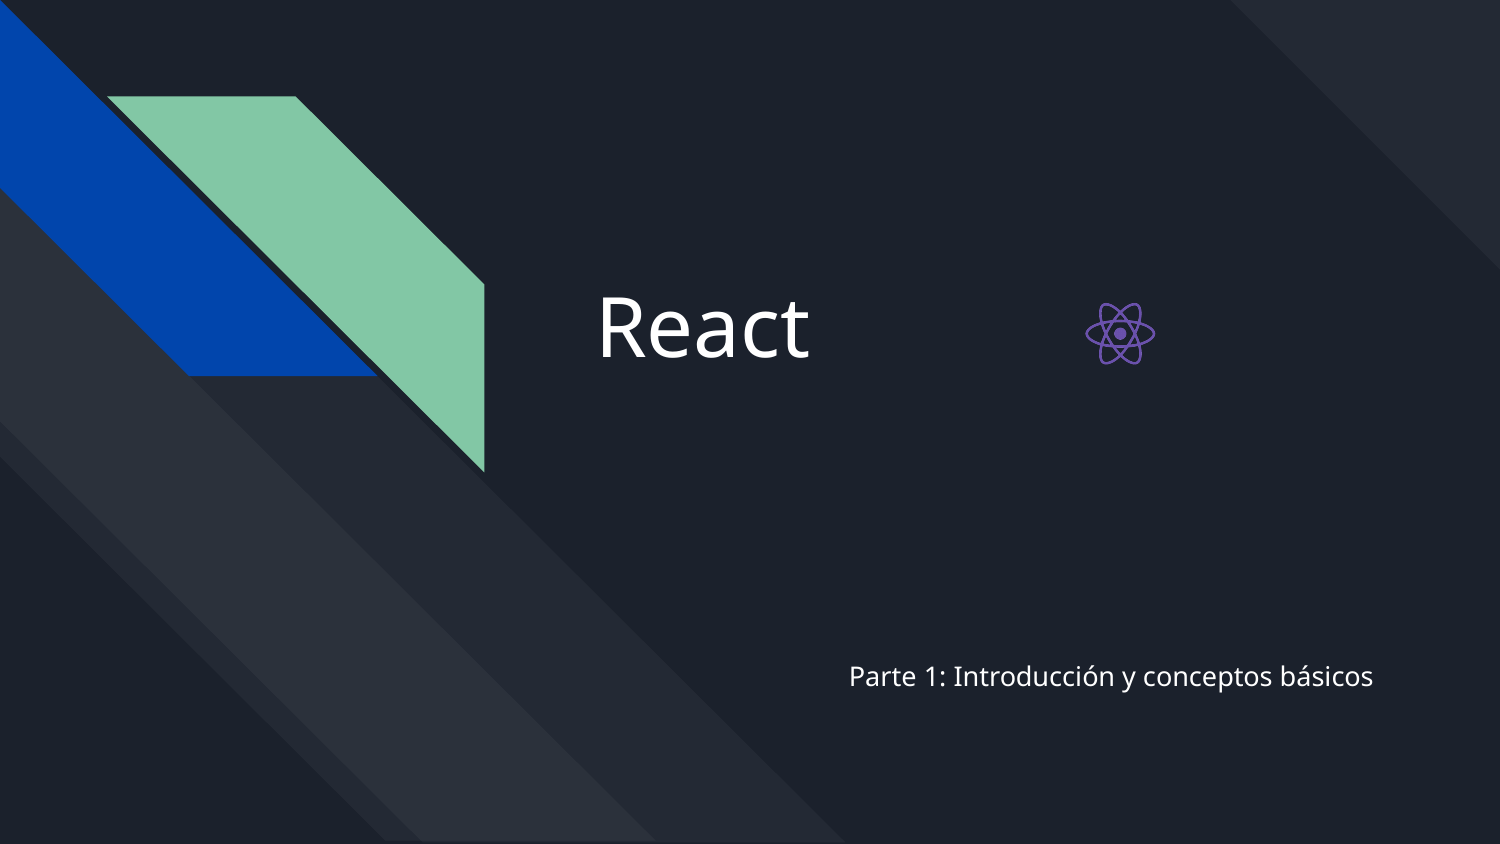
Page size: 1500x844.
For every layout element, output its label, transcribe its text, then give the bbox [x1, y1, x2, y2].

picture [1077, 290, 1160, 374]
subtitle Parte 1: Introducción y conceptos básicos [833, 643, 1404, 727]
title React [580, 258, 1404, 518]
